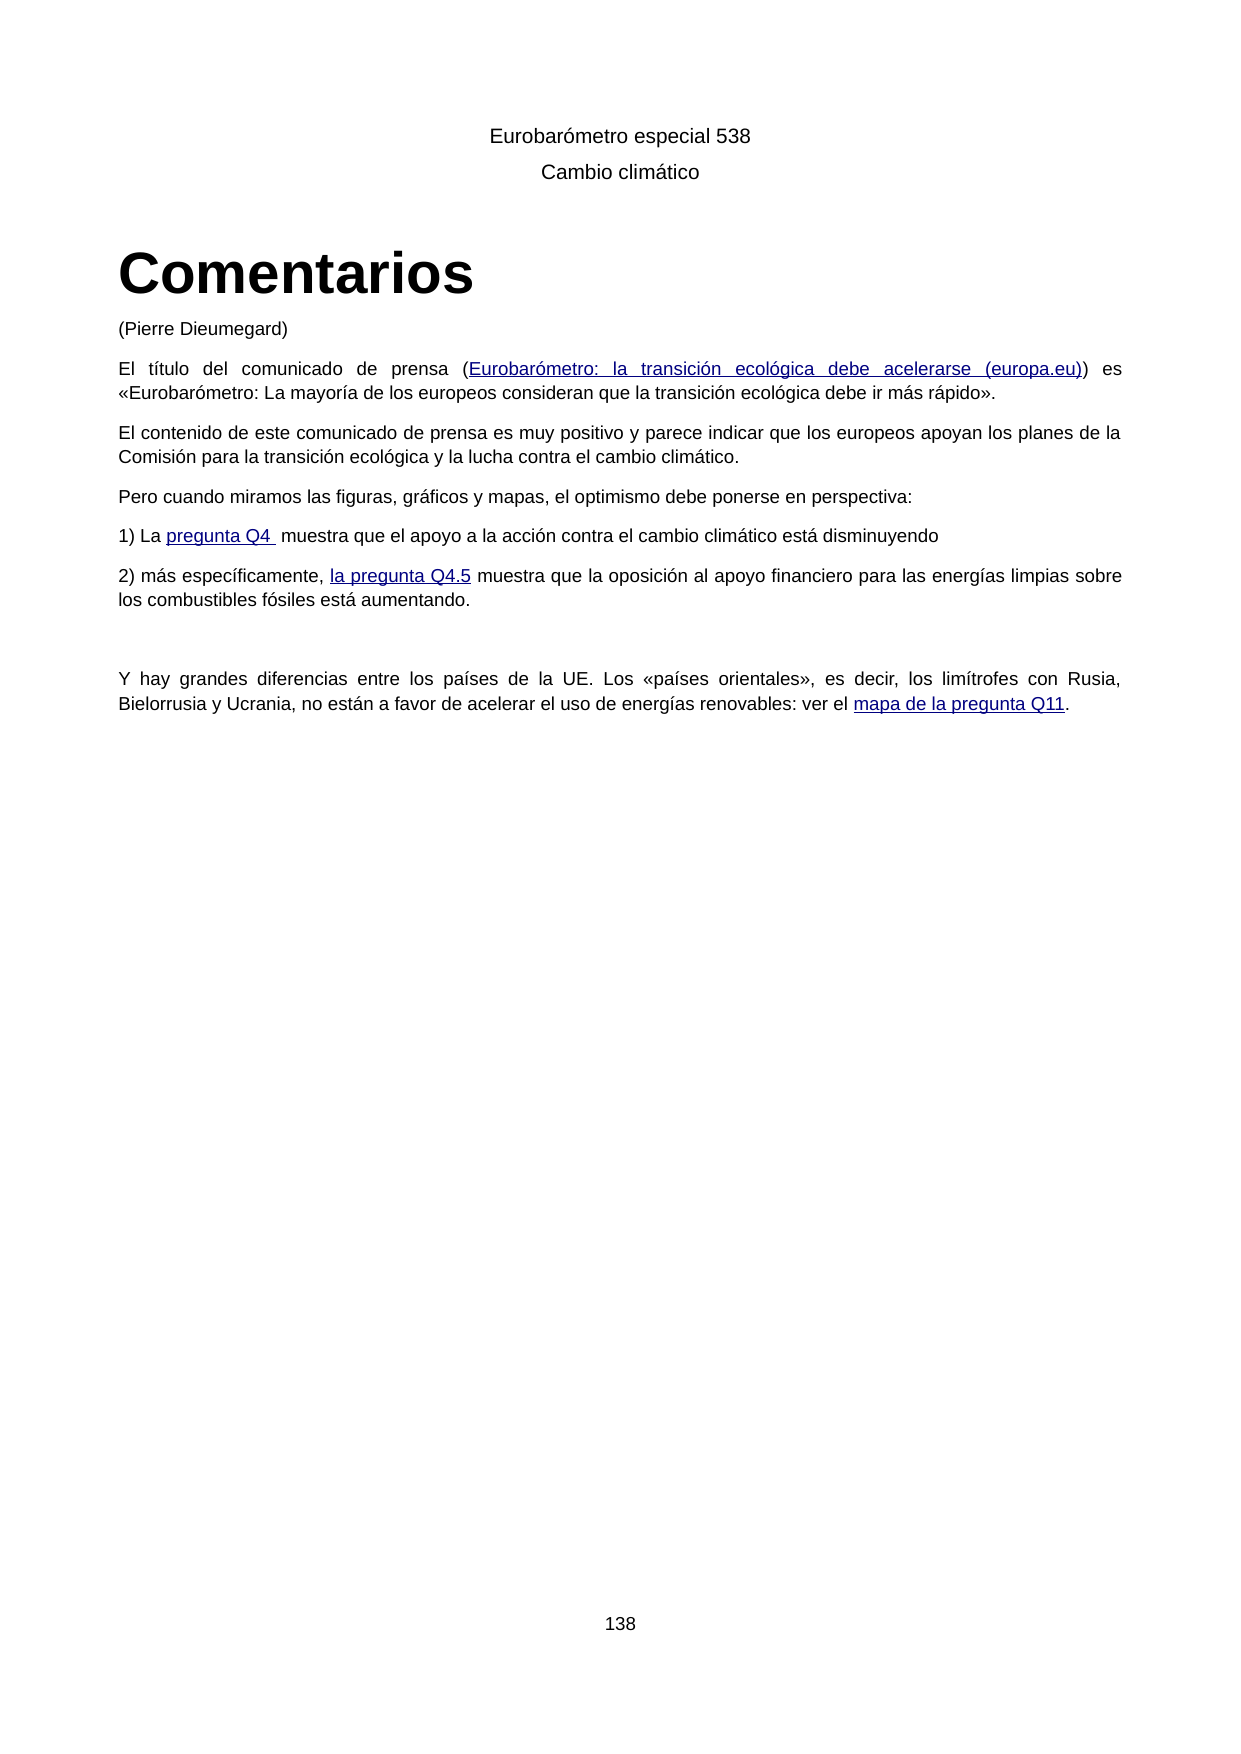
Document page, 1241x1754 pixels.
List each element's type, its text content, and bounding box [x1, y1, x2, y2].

text 1) La pregunta Q4 muestra que el apoyo a la acción contra el cambio climático está disminuyendo [118, 525, 1122, 547]
text Pero cuando miramos las figuras, gráficos y mapas, el optimismo debe ponerse en perspectiva: [118, 486, 1122, 507]
text Y hay grandes diferencias entre los países de la UE. Los «países orientales», es decir, los limítrofes con Rusia, Bielorrusia y Ucrania, no están a favor de acelerar el uso de energías renovables: ver el mapa de la pregunta Q11. [118, 668, 1122, 714]
text 2) más específicamente, la pregunta Q4.5 muestra que la oposición al apoyo financiero para las energías limpias sobre los combustibles fósiles está aumentando. [118, 564, 1122, 611]
subtitle Comentarios [118, 238, 1122, 305]
text El título del comunicado de prensa (Eurobarómetro: la transición ecológica debe acelerarse (europa.eu)) es «Eurobarómetro: La mayoría de los europeos consideran que la transición ecológica debe ir más rápido». [118, 357, 1122, 404]
text El contenido de este comunicado de prensa es muy positivo y parece indicar que los europeos apoyan los planes de la Comisión para la transición ecológica y la lucha contra el cambio climático. [118, 421, 1122, 468]
text (Pierre Dieumegard) [118, 318, 1122, 339]
